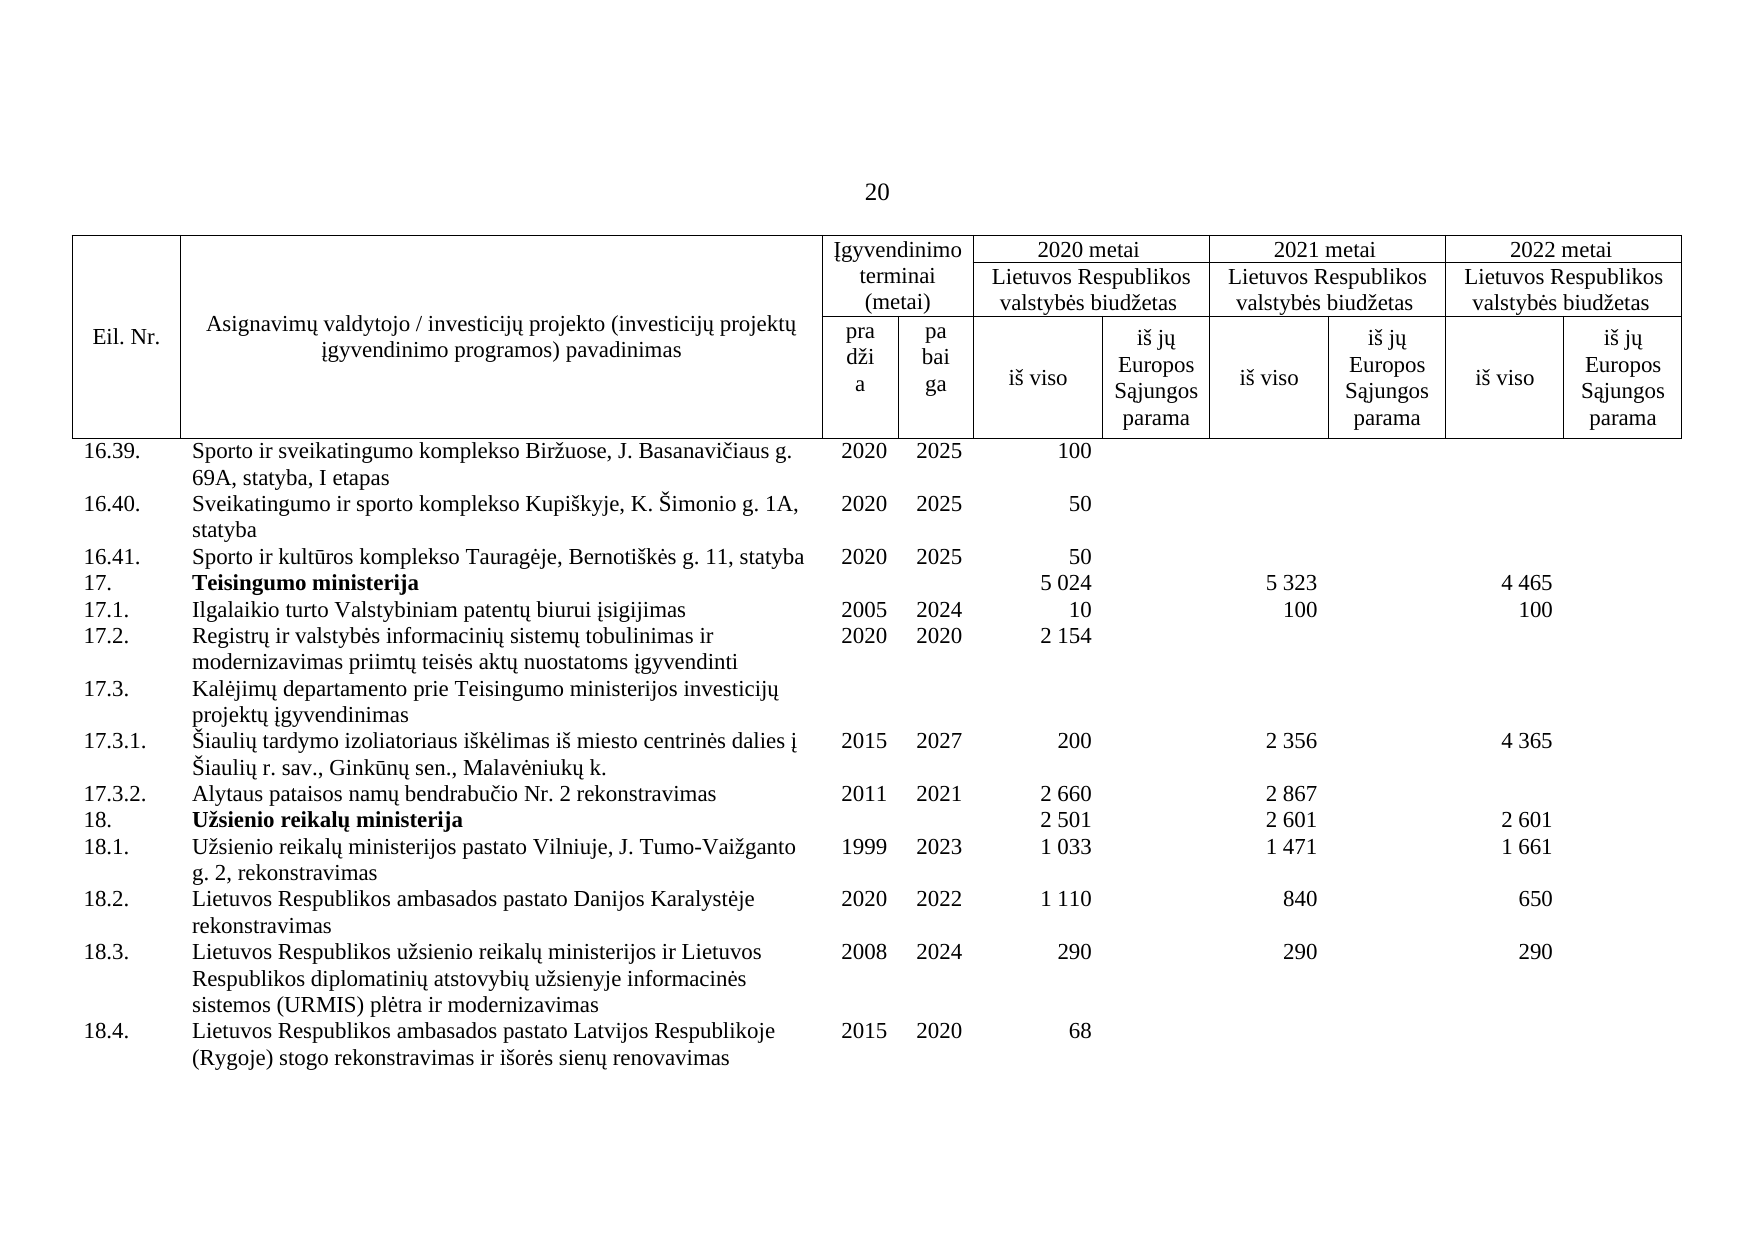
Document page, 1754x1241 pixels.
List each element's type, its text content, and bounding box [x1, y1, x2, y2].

table_cell [1209, 622, 1328, 675]
table_cell Užsienio reikalų ministerijos pastato Vilniuje, J. Tumo-Vaižganto g. 2, rekonstravimas [181, 833, 822, 886]
table_header 2021 metai [1210, 236, 1445, 262]
table_cell [1446, 1017, 1564, 1070]
table_cell [1564, 569, 1682, 596]
table_cell 2011 [822, 780, 898, 806]
table_cell [1328, 569, 1446, 596]
table_cell 10 [973, 596, 1103, 622]
table_cell [973, 675, 1103, 727]
table_cell Užsienio reikalų ministerija [181, 806, 822, 833]
table_cell 2025 [898, 490, 973, 543]
table_cell 2023 [898, 833, 973, 886]
table_cell [1103, 728, 1209, 780]
table_cell 5 024 [973, 569, 1103, 596]
table_cell [1446, 675, 1564, 727]
table_cell 1 661 [1446, 833, 1564, 886]
table_cell Sporto ir kultūros komplekso Tauragėje, Bernotiškės g. 11, statyba [181, 543, 822, 569]
table_cell 2 601 [1209, 806, 1328, 833]
table_cell [1564, 806, 1682, 833]
table_cell [822, 806, 898, 833]
table_cell 2020 [822, 622, 898, 675]
table_cell iš viso [1446, 317, 1563, 437]
table_cell [1328, 622, 1446, 675]
table_header 2020 metai [974, 236, 1209, 262]
table_cell 17.1. [72, 596, 181, 622]
table_cell 290 [1446, 938, 1564, 1017]
table_cell [1564, 622, 1682, 675]
table_cell [1564, 728, 1682, 780]
table_cell iš viso [974, 317, 1102, 437]
table_cell 18. [72, 806, 181, 833]
table_cell 2015 [822, 728, 898, 780]
table_cell 2020 [822, 886, 898, 938]
table_cell 16.40. [72, 490, 181, 543]
table_cell 290 [1209, 938, 1328, 1017]
table_cell [898, 569, 973, 596]
table_cell [1446, 780, 1564, 806]
table_cell 2020 [822, 543, 898, 569]
table_cell [1328, 806, 1446, 833]
table_cell 2020 [898, 622, 973, 675]
table_cell [1103, 806, 1209, 833]
table_cell 2 601 [1446, 806, 1564, 833]
table_cell [1209, 543, 1328, 569]
table_cell 17.2. [72, 622, 181, 675]
table_cell [898, 675, 973, 727]
table_cell Registrų ir valstybės informacinių sistemų tobulinimas ir modernizavimas priimtų teisės aktų nuostatoms įgyvendinti [181, 622, 822, 675]
table_cell [1564, 1017, 1682, 1070]
table_cell pabaiga [899, 317, 973, 437]
table_cell 16.41. [72, 543, 181, 569]
table_cell 18.2. [72, 886, 181, 938]
table_cell Sveikatingumo ir sporto komplekso Kupiškyje, K. Šimonio g. 1A, statyba [181, 490, 822, 543]
table_cell 2024 [898, 596, 973, 622]
table_cell 100 [1209, 596, 1328, 622]
table_cell Sporto ir sveikatingumo komplekso Biržuose, J. Basanavičiaus g. 69A, statyba, I etapas [181, 439, 822, 490]
table_cell 840 [1209, 886, 1328, 938]
table_cell [1328, 1017, 1446, 1070]
table_cell [1564, 439, 1682, 490]
table_cell [1328, 490, 1446, 543]
table_cell [1103, 833, 1209, 886]
table_cell [1328, 543, 1446, 569]
table_cell [1103, 439, 1209, 490]
table_cell 100 [973, 439, 1103, 490]
table_cell 2024 [898, 938, 973, 1017]
table_cell 17.3.2. [72, 780, 181, 806]
table_cell [1328, 780, 1446, 806]
table_cell 4 465 [1446, 569, 1564, 596]
table_cell 100 [1446, 596, 1564, 622]
table_cell [1564, 780, 1682, 806]
table_cell [1564, 675, 1682, 727]
table_cell 2022 [898, 886, 973, 938]
table_cell 18.4. [72, 1017, 181, 1070]
table_cell Lietuvos Respublikos užsienio reikalų ministerijos ir Lietuvos Respublikos diplomatinių atstovybių užsienyje informacinės sistemos (URMIS) plėtra ir modernizavimas [181, 938, 822, 1017]
table_cell 2 154 [973, 622, 1103, 675]
table_header 2022 metai [1446, 236, 1681, 262]
table_cell 2021 [898, 780, 973, 806]
table_cell 17.3.1. [72, 728, 181, 780]
table_cell Šiaulių tardymo izoliatoriaus iškėlimas iš miesto centrinės dalies į Šiaulių r. sav., Ginkūnų sen., Malavėniukų k. [181, 728, 822, 780]
table_cell [1328, 886, 1446, 938]
table_cell 2025 [898, 439, 973, 490]
table_cell [1209, 439, 1328, 490]
table_cell [1103, 596, 1209, 622]
table_cell pradžia [823, 317, 898, 437]
table_cell [1446, 490, 1564, 543]
table_cell [822, 675, 898, 727]
table_cell 650 [1446, 886, 1564, 938]
table_cell [1103, 938, 1209, 1017]
table_cell [1328, 675, 1446, 727]
table_cell 17.3. [72, 675, 181, 727]
table_cell [1446, 622, 1564, 675]
table_cell Lietuvos Respublikos valstybės biudžetas [1446, 263, 1681, 316]
table_header Įgyvendinimo terminai (metai) [823, 236, 973, 316]
table_cell [1446, 543, 1564, 569]
table_cell 18.3. [72, 938, 181, 1017]
table_cell 1 471 [1209, 833, 1328, 886]
table_cell Lietuvos Respublikos valstybės biudžetas [974, 263, 1209, 316]
table_cell Ilgalaikio turto Valstybiniam patentų biurui įsigijimas [181, 596, 822, 622]
table_cell [1103, 569, 1209, 596]
table_cell Lietuvos Respublikos valstybės biudžetas [1210, 263, 1445, 316]
table_cell 1 033 [973, 833, 1103, 886]
table_cell 290 [973, 938, 1103, 1017]
table_cell 1 110 [973, 886, 1103, 938]
table_cell iš jų Europos Sąjungos parama [1564, 317, 1681, 437]
table_cell [1103, 490, 1209, 543]
table_cell [1564, 938, 1682, 1017]
table_cell 2 660 [973, 780, 1103, 806]
table_cell Lietuvos Respublikos ambasados pastato Latvijos Respublikoje (Rygoje) stogo rekonstravimas ir išorės sienų renovavimas [181, 1017, 822, 1070]
table_cell [1328, 728, 1446, 780]
table_cell 2 867 [1209, 780, 1328, 806]
table_cell [1103, 543, 1209, 569]
table_cell [1103, 622, 1209, 675]
table_cell 16.39. [72, 439, 181, 490]
table_cell [1328, 938, 1446, 1017]
table_cell Teisingumo ministerija [181, 569, 822, 596]
table_cell 4 365 [1446, 728, 1564, 780]
table_cell 68 [973, 1017, 1103, 1070]
table_cell 50 [973, 543, 1103, 569]
table_cell [1564, 543, 1682, 569]
table_cell iš jų Europos Sąjungos parama [1103, 317, 1209, 437]
table_cell [1328, 439, 1446, 490]
table_cell 2015 [822, 1017, 898, 1070]
table_cell 2020 [898, 1017, 973, 1070]
table_cell iš jų Europos Sąjungos parama [1329, 317, 1445, 437]
table_cell 2020 [822, 490, 898, 543]
table_cell [1564, 886, 1682, 938]
table_cell 2027 [898, 728, 973, 780]
table_cell iš viso [1210, 317, 1328, 437]
table_cell 2025 [898, 543, 973, 569]
table_cell [1328, 596, 1446, 622]
table_cell [1564, 490, 1682, 543]
table_header Asignavimų valdytojo / investicijų projekto (investicijų projektų įgyvendinimo programos) pavadinimas [181, 236, 822, 437]
table_cell 5 323 [1209, 569, 1328, 596]
table_cell [1103, 675, 1209, 727]
table_cell [1564, 596, 1682, 622]
table_cell [1328, 833, 1446, 886]
table_header Eil. Nr. [73, 236, 180, 437]
table_cell Alytaus pataisos namų bendrabučio Nr. 2 rekonstravimas [181, 780, 822, 806]
table_cell [1209, 490, 1328, 543]
table_cell 50 [973, 490, 1103, 543]
table_cell [1103, 886, 1209, 938]
table_cell [1209, 675, 1328, 727]
table_cell 2 501 [973, 806, 1103, 833]
table_cell [822, 569, 898, 596]
table_cell 17. [72, 569, 181, 596]
table_cell [1564, 833, 1682, 886]
table_cell 2008 [822, 938, 898, 1017]
table_cell Kalėjimų departamento prie Teisingumo ministerijos investicijų projektų įgyvendinimas [181, 675, 822, 727]
table_cell 2005 [822, 596, 898, 622]
table_cell [1446, 439, 1564, 490]
table_cell 1999 [822, 833, 898, 886]
table_cell 2020 [822, 439, 898, 490]
table_cell [1103, 1017, 1209, 1070]
table_cell 2 356 [1209, 728, 1328, 780]
table_cell 18.1. [72, 833, 181, 886]
table_cell [898, 806, 973, 833]
table_cell [1209, 1017, 1328, 1070]
table_cell 200 [973, 728, 1103, 780]
table_cell [1103, 780, 1209, 806]
table_cell Lietuvos Respublikos ambasados pastato Danijos Karalystėje rekonstravimas [181, 886, 822, 938]
